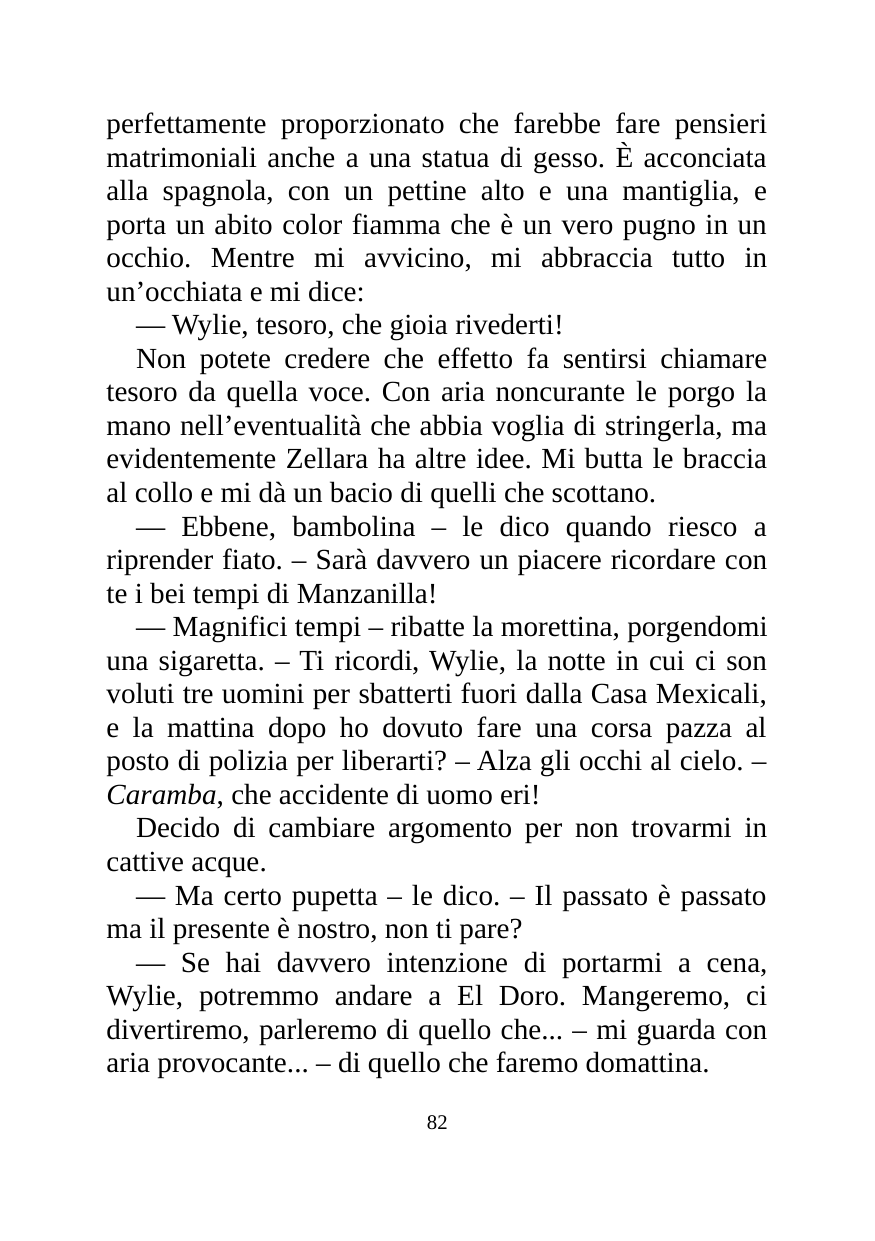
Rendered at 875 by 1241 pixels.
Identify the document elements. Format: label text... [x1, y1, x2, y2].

text — Ebbene, bambolina – le dico quando riesco a riprender fiato. – Sarà davvero un piacere ricordare con te i bei tempi di Manzanilla! [106, 509, 768, 609]
text perfettamente proporzionato che farebbe fare pensieri matrimoniali anche a una statua di gesso. È acconciata alla spagnola, con un pettine alto e una mantiglia, e porta un abito color fiamma che è un vero pugno in un occhio. Mentre mi avvicino, mi abbraccia tutto in un’occhiata e mi dice: [106, 106, 768, 307]
text Decido di cambiare argomento per non trovarmi in cattive acque. [106, 811, 768, 878]
text — Wylie, tesoro, che gioia rivederti! [106, 307, 768, 341]
text — Se hai davvero intenzione di portarmi a cena, Wylie, potremmo andare a El Doro. Mangeremo, ci divertiremo, parleremo di quello che... – mi guarda con aria provocante... – di quello che faremo domattina. [106, 945, 768, 1079]
text Non potete credere che effetto fa sentirsi chiamare tesoro da quella voce. Con aria noncurante le porgo la mano nell’eventualità che abbia voglia di stringerla, ma evidentemente Zellara ha altre idee. Mi butta le braccia al collo e mi dà un bacio di quelli che scottano. [106, 341, 768, 509]
text — Ma certo pupetta – le dico. – Il passato è passato ma il presente è nostro, non ti pare? [106, 878, 768, 945]
text — Magnifici tempi – ribatte la morettina, porgendomi una sigaretta. – Ti ricordi, Wylie, la notte in cui ci son voluti tre uomini per sbatterti fuori dalla Casa Mexicali, e la mattina dopo ho dovuto fare una corsa pazza al posto di polizia per liberarti? – Alza gli occhi al cielo. – Caramba, che accidente di uomo eri! [106, 609, 768, 811]
